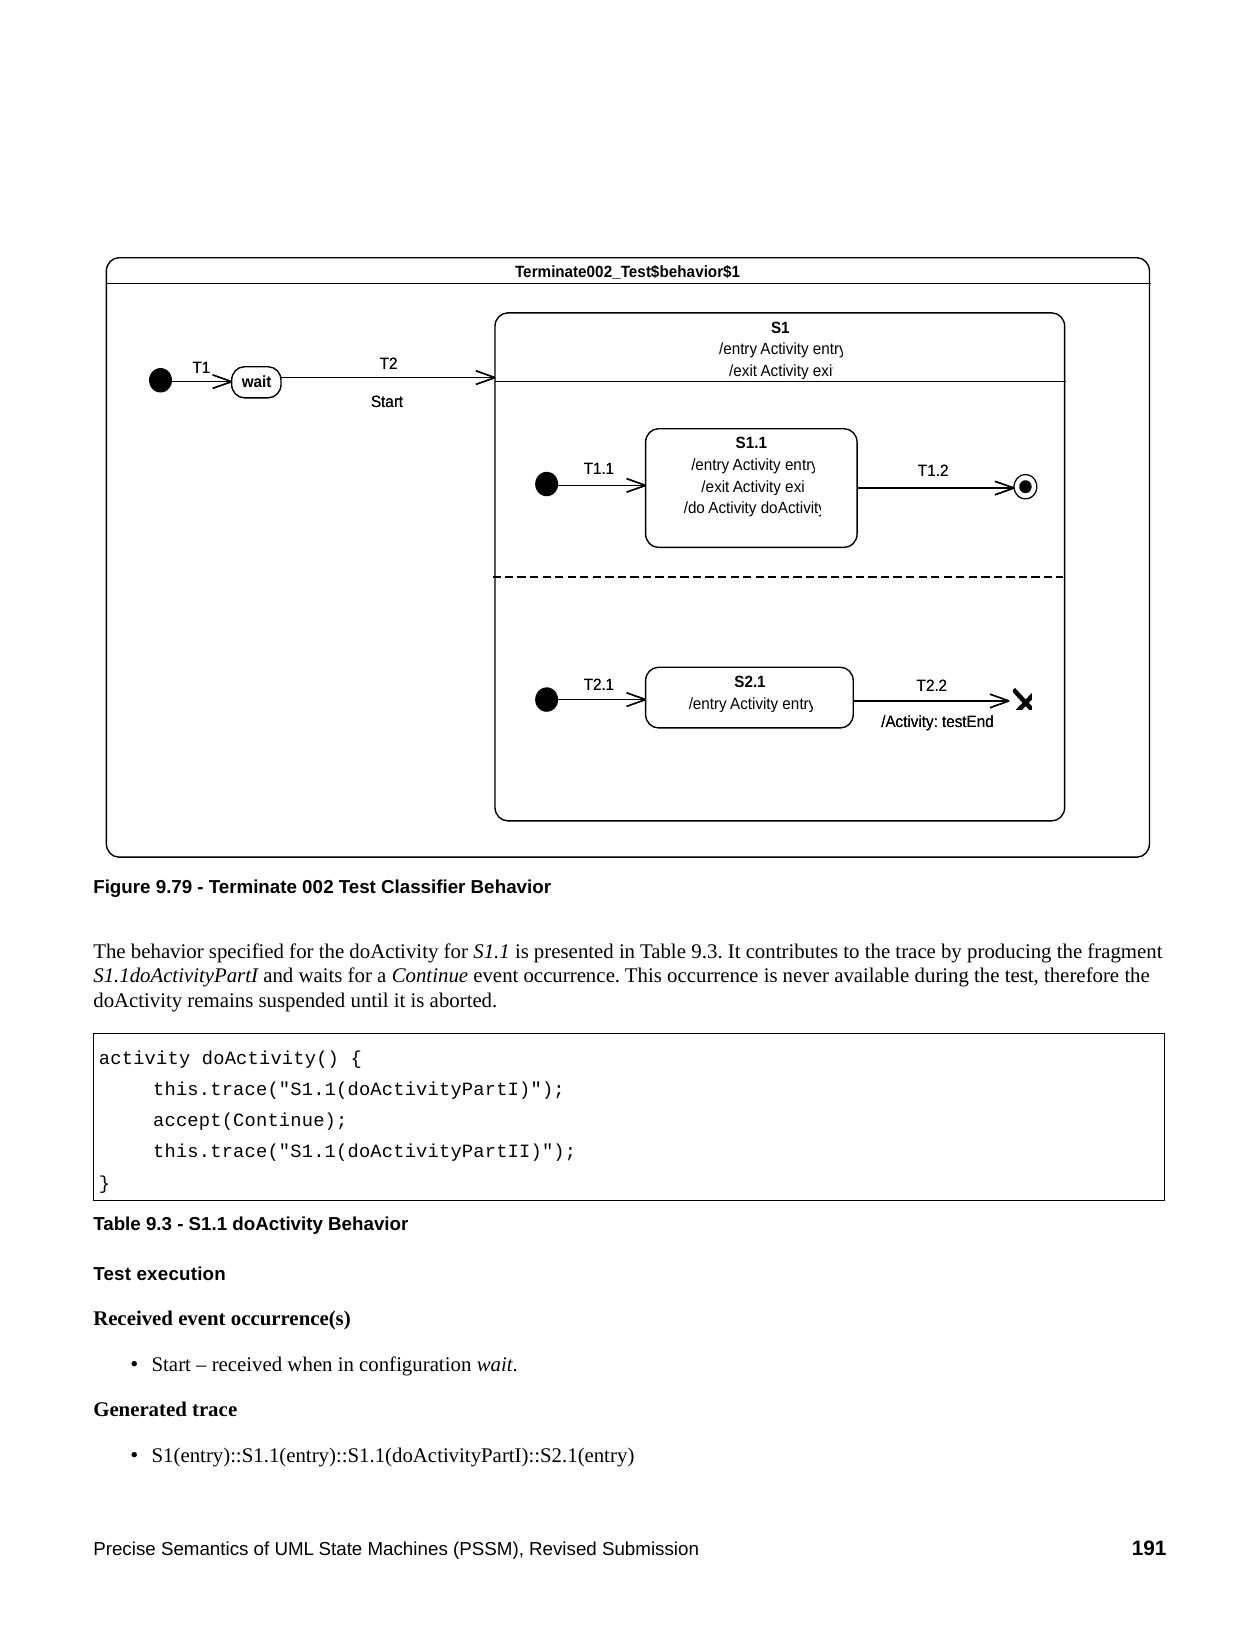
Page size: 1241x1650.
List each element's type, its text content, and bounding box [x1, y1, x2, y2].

text The behavior specified for the doActivity for S1.1 is presented in Table 9.3. It contributes to the trace by producing the fragment S1.1doActivityPartI and waits for a Continue event occurrence. This occurrence is never available during the test, therefore the doActivity remains suspended until it is aborted. [93, 939, 1164, 1012]
text Figure 9.79 - Terminate 002 Test Classifier Behavior [93, 243, 1164, 897]
table_header activity doActivity() { this.trace("S1.1(doActivityPartI)"); accept(Continue); this.trace("S1.1(doActivityPartII)"); } [94, 1034, 1164, 1200]
list Start – received when in configuration wait. [131, 1351, 1164, 1376]
text Table 9.3 - S1.1 doActivity Behavior [93, 1213, 1164, 1234]
text Received event occurrence(s) [93, 1305, 1164, 1329]
list S1(entry)::S1.1(entry)::S1.1(doActivityPartI)::S2.1(entry) [131, 1442, 1164, 1467]
subtitle Test execution [93, 1263, 1164, 1284]
text Generated trace [93, 1397, 1164, 1421]
